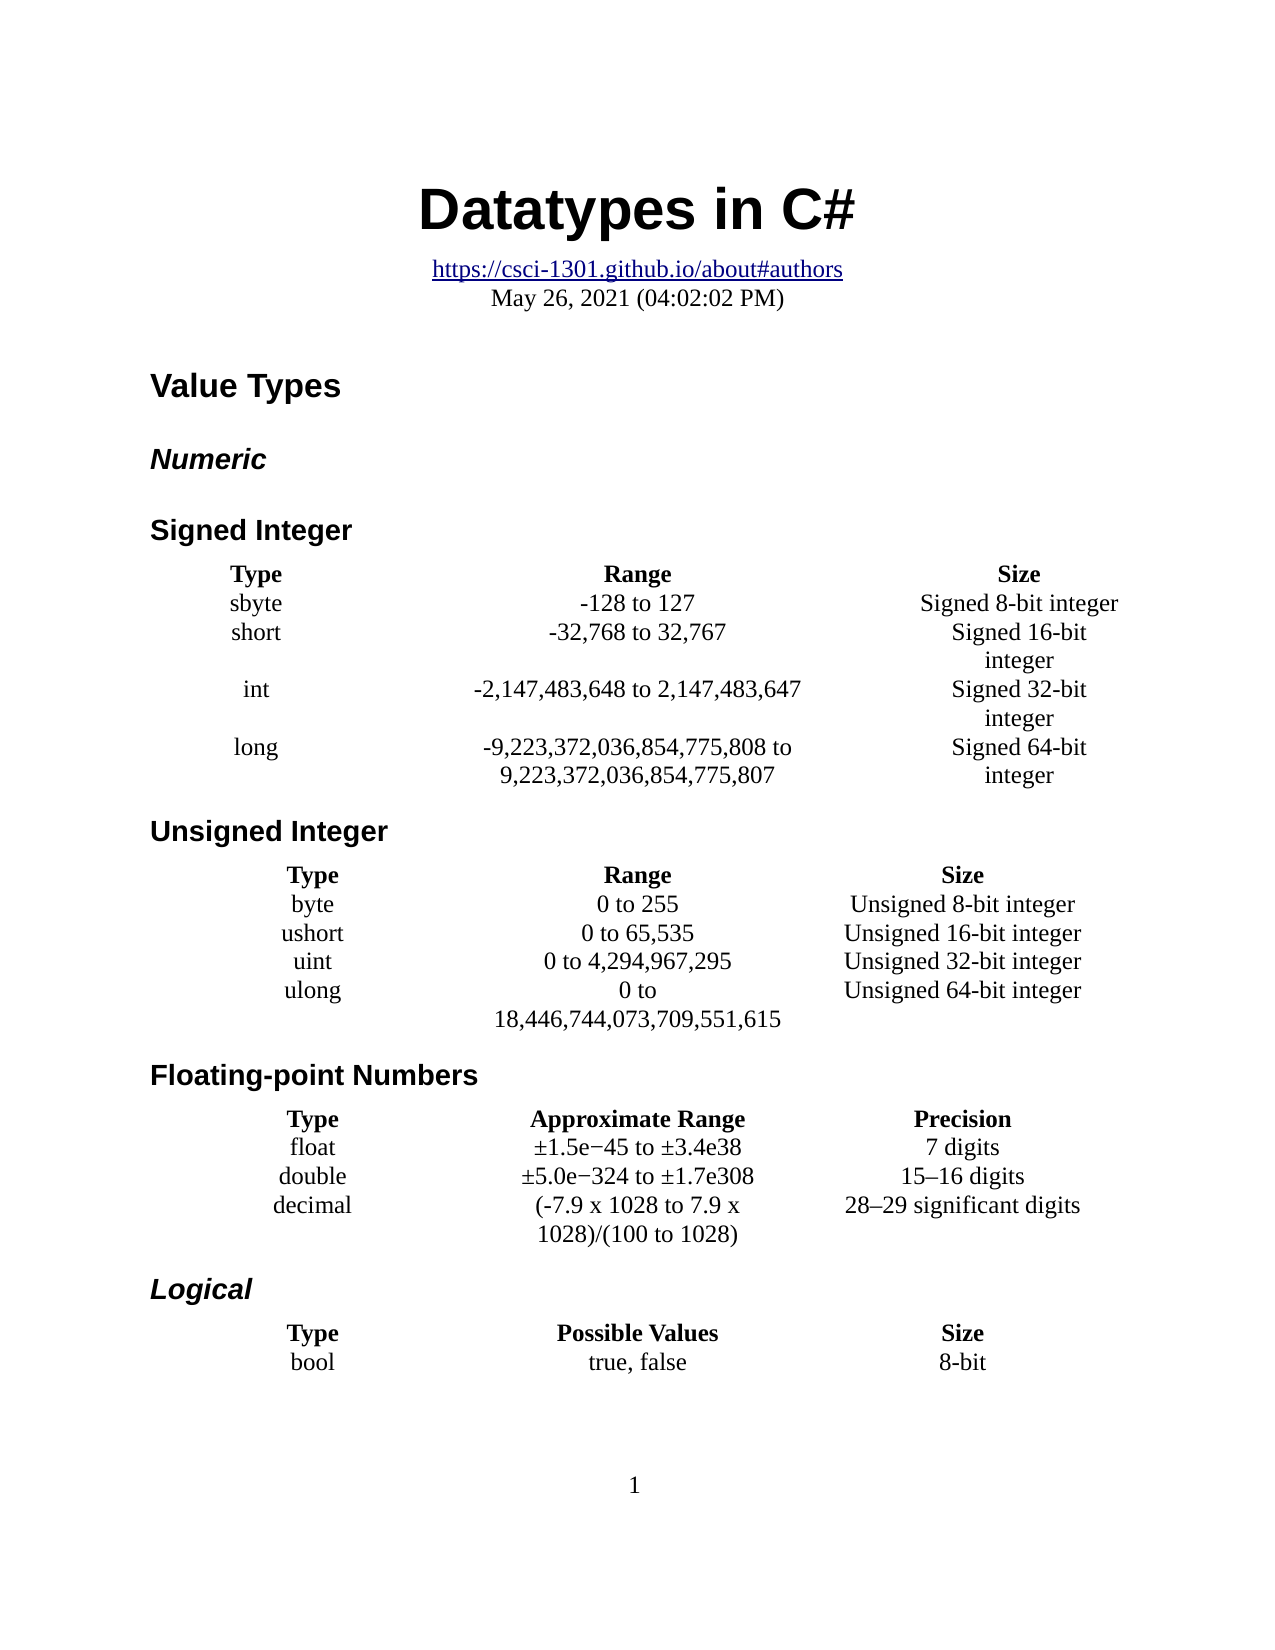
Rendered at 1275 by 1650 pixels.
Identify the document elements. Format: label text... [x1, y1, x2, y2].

table_cell 7 digits [800, 1133, 1125, 1161]
table_cell -2,147,483,648 to 2,147,483,647 [362, 674, 913, 732]
subtitle Floating-point Numbers [150, 1058, 1125, 1091]
table_header Type [150, 860, 475, 889]
table_cell 0 to 65,535 [475, 918, 800, 946]
table_cell int [150, 674, 362, 732]
subtitle Logical [150, 1272, 1125, 1306]
table_cell double [150, 1161, 475, 1190]
table_cell -128 to 127 [362, 588, 913, 617]
table_cell Unsigned 64-bit integer [800, 975, 1125, 1033]
table_header Size [913, 559, 1125, 588]
table_cell ulong [150, 975, 475, 1033]
table_header Possible Values [475, 1319, 800, 1347]
table_cell ushort [150, 918, 475, 946]
table_header Precision [800, 1104, 1125, 1132]
text https://csci-1301.github.io/about#authors [150, 254, 1125, 283]
table_header Size [800, 1319, 1125, 1347]
table_cell bool [150, 1347, 475, 1376]
table_cell 8-bit [800, 1347, 1125, 1376]
table_cell decimal [150, 1190, 475, 1247]
table_cell 15–16 digits [800, 1161, 1125, 1190]
table_cell -9,223,372,036,854,775,808 to 9,223,372,036,854,775,807 [362, 732, 913, 789]
table_header Type [150, 1104, 475, 1132]
table_cell float [150, 1133, 475, 1161]
table_cell (-7.9 x 1028 to 7.9 x 1028)/(100 to 1028) [475, 1190, 800, 1247]
table_cell 0 to 255 [475, 889, 800, 918]
subtitle Unsigned Integer [150, 814, 1125, 848]
table_header Approximate Range [475, 1104, 800, 1132]
table_cell short [150, 617, 362, 674]
table_cell byte [150, 889, 475, 918]
table_cell Unsigned 16-bit integer [800, 918, 1125, 946]
table_header Range [362, 559, 913, 588]
table_header Type [150, 559, 362, 588]
table_cell 0 to 18,446,744,073,709,551,615 [475, 975, 800, 1033]
table_cell long [150, 732, 362, 789]
subtitle Signed Integer [150, 513, 1125, 547]
table_cell sbyte [150, 588, 362, 617]
table_cell ±5.0e−324 to ±1.7e308 [475, 1161, 800, 1190]
table_cell Signed 32-bit integer [913, 674, 1125, 732]
text May 26, 2021 (04:02:02 PM) [150, 283, 1125, 312]
title Datatypes in C# [150, 175, 1125, 242]
table_cell true, false [475, 1347, 800, 1376]
table_cell 0 to 4,294,967,295 [475, 946, 800, 975]
table_cell -32,768 to 32,767 [362, 617, 913, 674]
table_cell uint [150, 946, 475, 975]
table_header Range [475, 860, 800, 889]
table_header Size [800, 860, 1125, 889]
table_cell Signed 16-bit integer [913, 617, 1125, 674]
table_cell Signed 64-bit integer [913, 732, 1125, 789]
subtitle Numeric [150, 442, 1125, 476]
table_cell ±1.5e−45 to ±3.4e38 [475, 1133, 800, 1161]
subtitle Value Types [150, 366, 1125, 404]
table_cell Unsigned 32-bit integer [800, 946, 1125, 975]
table_cell Signed 8-bit integer [913, 588, 1125, 617]
table_cell Unsigned 8-bit integer [800, 889, 1125, 918]
table_header Type [150, 1319, 475, 1347]
table_cell 28–29 significant digits [800, 1190, 1125, 1247]
